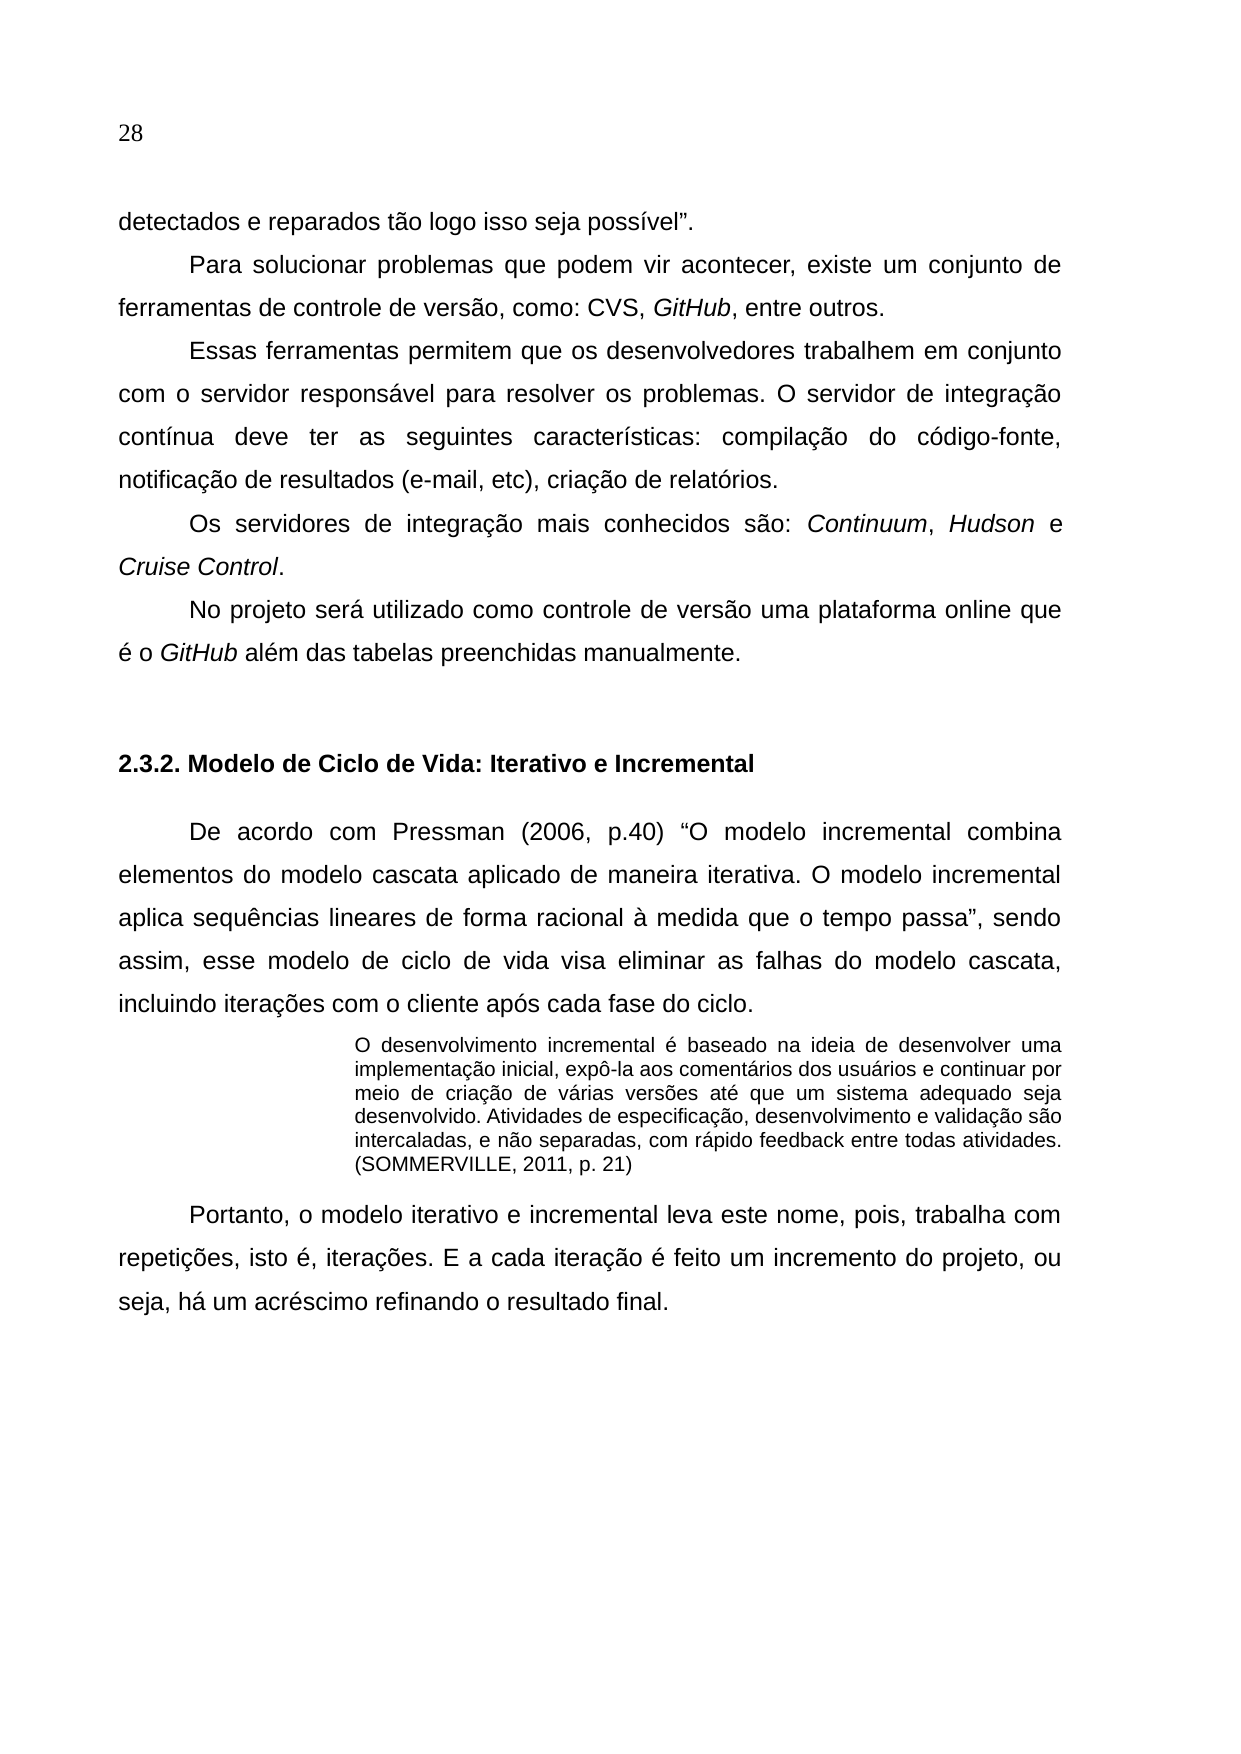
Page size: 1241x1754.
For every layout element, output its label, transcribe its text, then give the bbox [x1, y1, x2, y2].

text Essas ferramentas permitem que os desenvolvedores trabalhem em conjunto com o servidor responsável para resolver os problemas. O servidor de integração contínua deve ter as seguintes características: compilação do código-fonte, notificação de resultados (e-mail, etc), criação de relatórios. [118, 336, 1063, 494]
text detectados e reparados tão logo isso seja possível”. [118, 207, 1063, 235]
text Portanto, o modelo iterativo e incremental leva este nome, pois, trabalha com repetições, isto é, iterações. E a cada iteração é feito um incremento do projeto, ou seja, há um acréscimo refinando o resultado final. [118, 1200, 1063, 1315]
text Para solucionar problemas que podem vir acontecer, existe um conjunto de ferramentas de controle de versão, como: CVS, GitHub, entre outros. [118, 250, 1063, 322]
text No projeto será utilizado como controle de versão uma plataforma online que é o GitHub além das tabelas preenchidas manualmente. [118, 595, 1063, 667]
text De acordo com Pressman (2006, p.40) “O modelo incremental combina elementos do modelo cascata aplicado de maneira iterativa. O modelo incremental aplica sequências lineares de forma racional à medida que o tempo passa”, sendo assim, esse modelo de ciclo de vida visa eliminar as falhas do modelo cascata, incluindo iterações com o cliente após cada fase do ciclo. [118, 817, 1063, 1018]
text O desenvolvimento incremental é baseado na ideia de desenvolver uma implementação inicial, expô-la aos comentários dos usuários e continuar por meio de criação de várias versões até que um sistema adequado seja desenvolvido. Atividades de especificação, desenvolvimento e validação são intercaladas, e não separadas, com rápido feedback entre todas atividades. (SOMMERVILLE, 2011, p. 21) [354, 1032, 1063, 1176]
subtitle 2.3.2. Modelo de Ciclo de Vida: Iterativo e Incremental [118, 749, 1063, 778]
text Os servidores de integração mais conhecidos são: Continuum, Hudson e Cruise Control. [118, 508, 1063, 580]
